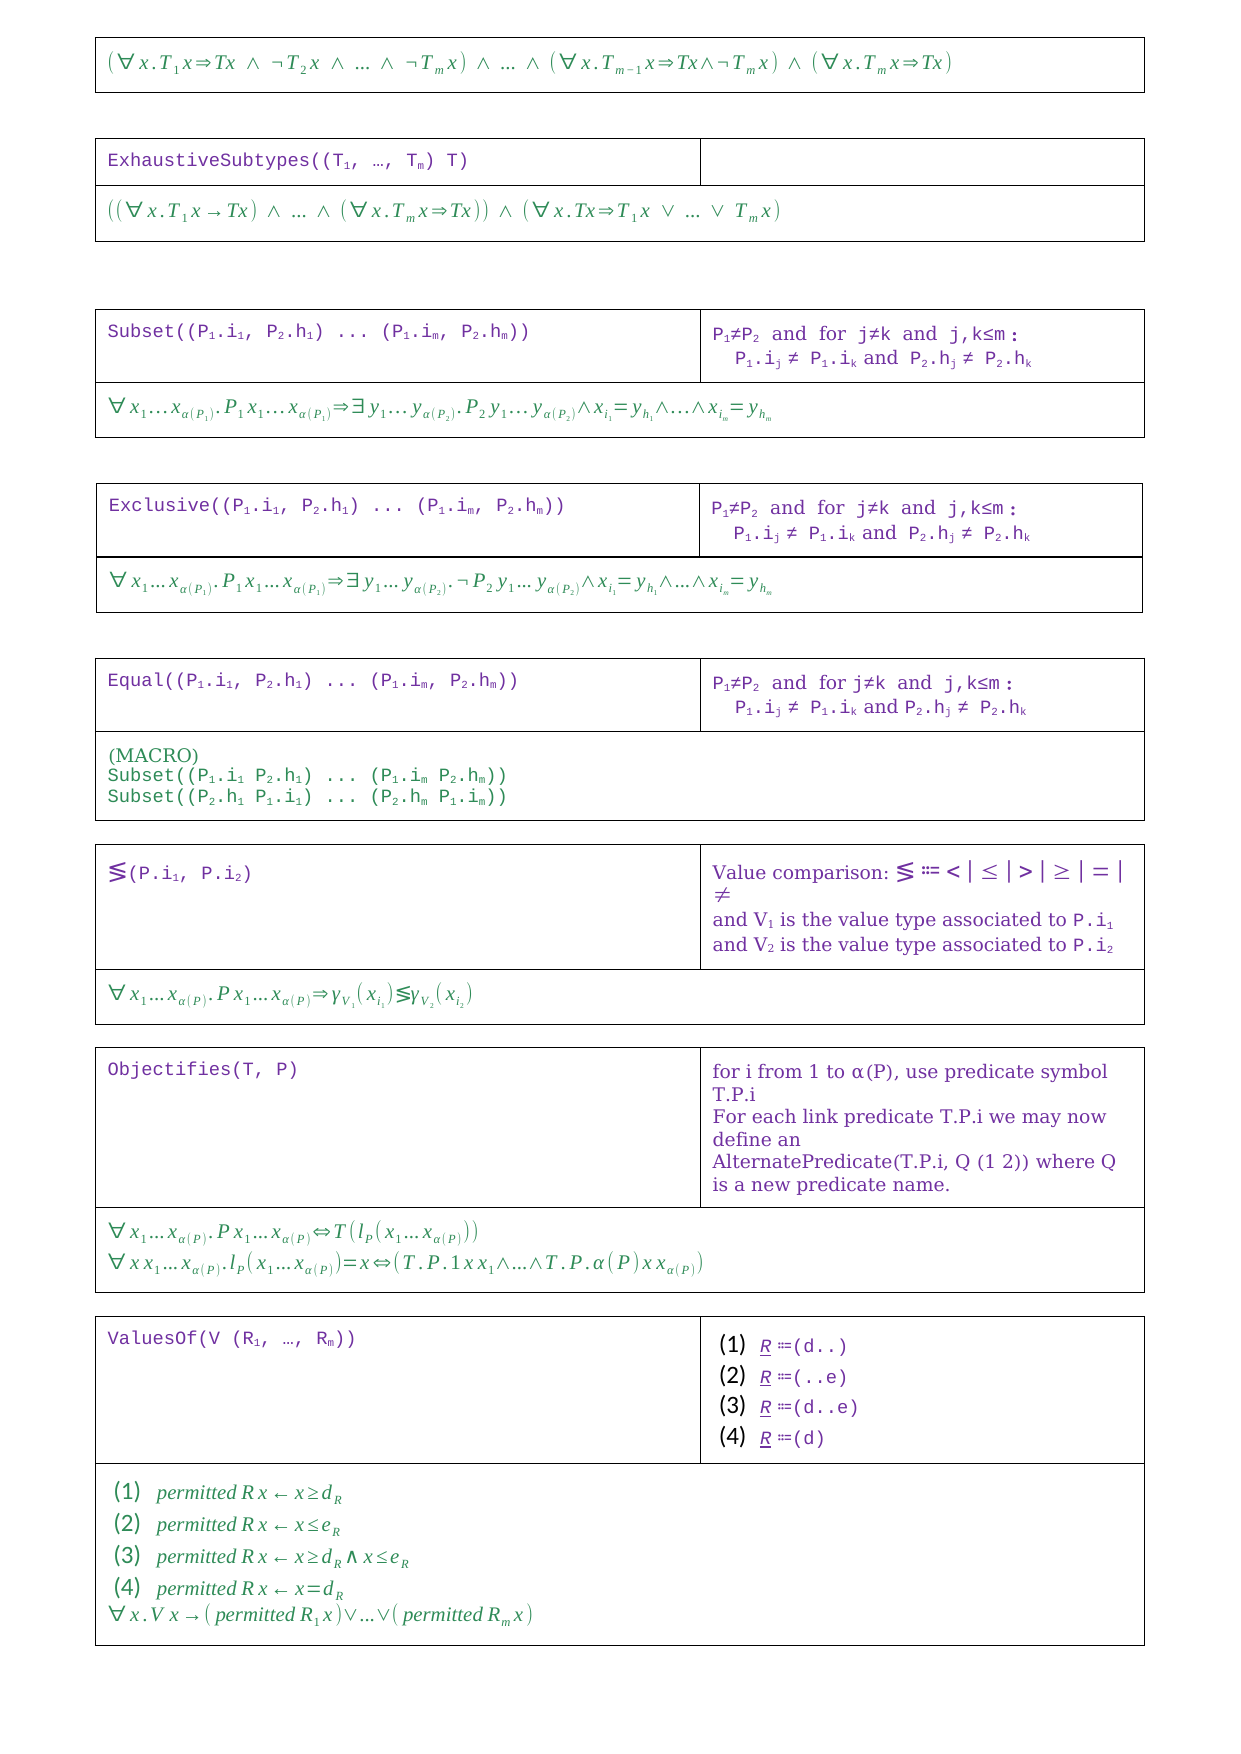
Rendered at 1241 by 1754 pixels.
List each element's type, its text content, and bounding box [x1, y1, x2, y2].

table_header [701, 139, 1144, 185]
table_cell [96, 1208, 1144, 1292]
table_cell [96, 38, 1144, 92]
table_header Objectifies(T, P) [96, 1048, 700, 1207]
table_header P1≠P2 and for j≠k and j,k≤m : P1.ij ≠ P1.ik and P2.hj ≠ P2.hk [700, 484, 1142, 556]
table_header ≶(P.i1, P.i2) [96, 845, 700, 968]
table_header Value comparison: ≶ ⩴  |  |  |  |  |  and V1 is the value type associated to P.i1 and V2 is the value type associated to P.i2 [701, 845, 1144, 968]
table_header Exclusive((P1.i1, P2.h1) ... (P1.im, P2.hm)) [97, 484, 699, 556]
table_cell [96, 186, 1144, 241]
table_cell [96, 1464, 1144, 1645]
table_header Subset((P1.i1, P2.h1) ... (P1.im, P2.hm)) [96, 310, 700, 382]
table_header P1≠P2 and for j≠k and j,k≤m : P1.ij ≠ P1.ik and P2.hj ≠ P2.hk [701, 310, 1144, 382]
table_cell [96, 970, 1144, 1023]
table_header P1≠P2 and for j≠k and j,k≤m : P1.ij ≠ P1.ik and P2.hj ≠ P2.hk [701, 659, 1144, 731]
table_header ExhaustiveSubtypes((T1, …, Tm) T) [96, 139, 700, 185]
table_header ValuesOf(V (R1, …, Rm)) [96, 1317, 700, 1462]
table_header for i from 1 to α(P), use predicate symbol T.P.i For each link predicate T.P.i we may now define an AlternatePredicate(T.P.i, Q (1 2)) where Q is a new predicate name. [701, 1048, 1144, 1207]
table_header R ⩴(d..) R ⩴(..e) R ⩴(d..e) R ⩴(d) [701, 1317, 1144, 1462]
table_cell (MACRO) Subset((P1.i1 P2.h1) ... (P1.im P2.hm)) Subset((P2.h1 P1.i1) ... (P2.hm P1.im)) [96, 732, 1144, 820]
table_cell [97, 558, 1142, 612]
table_header Equal((P1.i1, P2.h1) ... (P1.im, P2.hm)) [96, 659, 700, 731]
table_cell [96, 383, 1144, 437]
